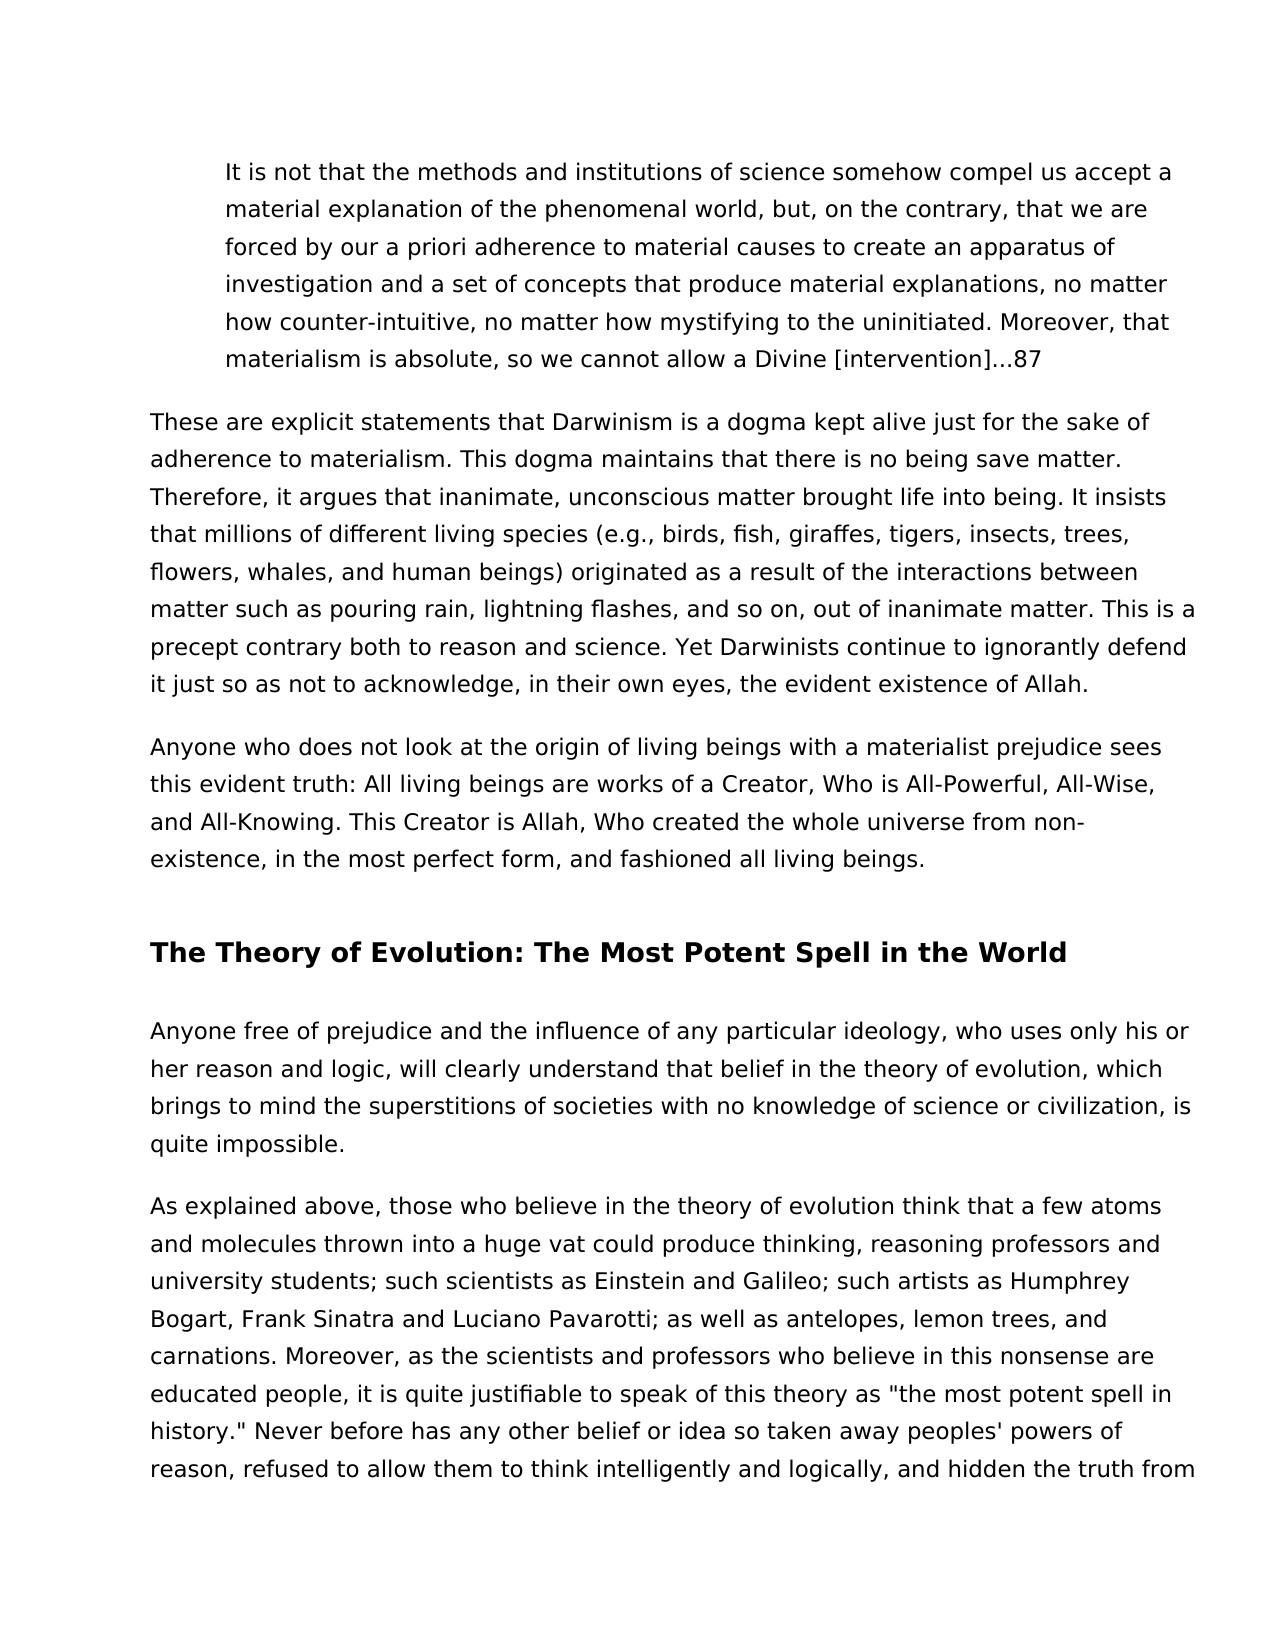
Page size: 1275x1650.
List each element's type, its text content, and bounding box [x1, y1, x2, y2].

text These are explicit statements that Darwinism is a dogma kept alive just for the sake of adherence to materialism. This dogma maintains that there is no being save matter. Therefore, it argues that inanimate, unconscious matter brought life into being. It insists that millions of different living species (e.g., birds, fish, giraffes, tigers, insects, trees, flowers, whales, and human beings) originated as a result of the interactions between matter such as pouring rain, lightning flashes, and so on, out of inanimate matter. This is a precept contrary both to reason and science. Yet Darwinists continue to ignorantly defend it just so as not to acknowledge, in their own eyes, the evident existence of Allah. [150, 400, 1200, 700]
text Anyone free of prejudice and the influence of any particular ideology, who uses only his or her reason and logic, will clearly understand that belief in the theory of evolution, which brings to mind the superstitions of societies with no knowledge of science or civilization, is quite impossible. [150, 1010, 1200, 1160]
text It is not that the methods and institutions of science somehow compel us accept a material explanation of the phenomenal world, but, on the contrary, that we are forced by our a priori adherence to material causes to create an apparatus of investigation and a set of concepts that produce material explanations, no matter how counter-intuitive, no matter how mystifying to the uninitiated. Moreover, that materialism is absolute, so we cannot allow a Divine [intervention]...87 [225, 150, 1200, 375]
subtitle The Theory of Evolution: The Most Potent Spell in the World [150, 937, 1200, 969]
text As explained above, those who believe in the theory of evolution think that a few atoms and molecules thrown into a huge vat could produce thinking, reasoning professors and university students; such scientists as Einstein and Galileo; such artists as Humphrey Bogart, Frank Sinatra and Luciano Pavarotti; as well as antelopes, lemon trees, and carnations. Moreover, as the scientists and professors who believe in this nonsense are educated people, it is quite justifiable to speak of this theory as "the most potent spell in history." Never before has any other belief or idea so taken away peoples' powers of reason, refused to allow them to think intelligently and logically, and hidden the truth from [150, 1185, 1200, 1485]
text Anyone who does not look at the origin of living beings with a materialist prejudice sees this evident truth: All living beings are works of a Creator, Who is All-Powerful, All-Wise, and All-Knowing. This Creator is Allah, Who created the whole universe from non-existence, in the most perfect form, and fashioned all living beings. [150, 725, 1200, 875]
